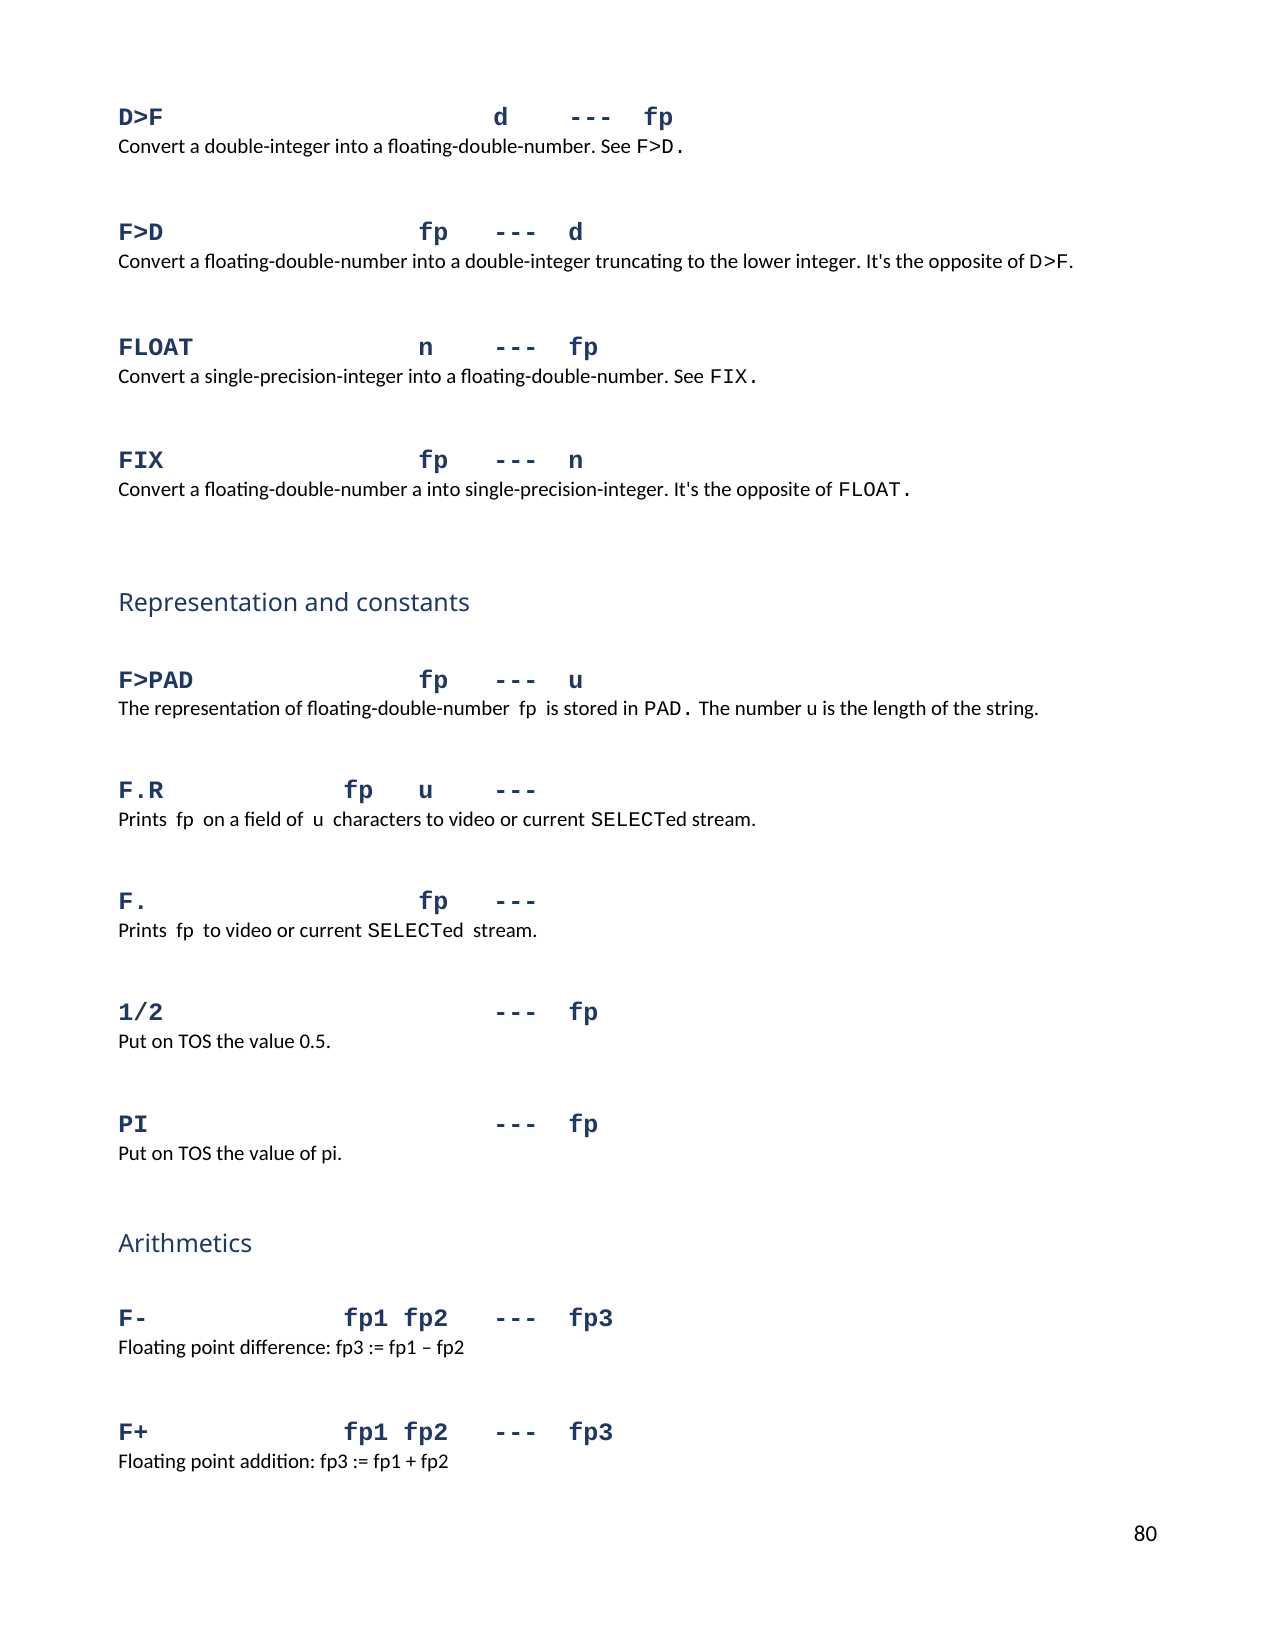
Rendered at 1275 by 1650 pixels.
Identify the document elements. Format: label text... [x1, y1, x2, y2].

text Floating point addition: fp3 := fp1 + fp2 [118, 1448, 1157, 1473]
text Floating point difference: fp3 := fp1 – fp2 [118, 1334, 1157, 1359]
subtitle PI --- fp [118, 1112, 1157, 1140]
text Prints fp on a field of u characters to video or current SELECTed stream. [118, 806, 1157, 833]
subtitle F>PAD fp --- u [118, 667, 1157, 696]
subtitle F- fp1 fp2 --- fp3 [118, 1306, 1157, 1334]
text Put on TOS the value 0.5. [118, 1028, 1157, 1053]
subtitle F>D fp --- d [118, 219, 1157, 248]
text Convert a single-precision-integer into a floating-double-number. See FIX. [118, 363, 1157, 389]
subtitle F.R fp u --- [118, 778, 1157, 806]
subtitle Representation and constants [118, 584, 1157, 618]
text The representation of floating-double-number fp is stored in PAD. The number u is the length of the string. [118, 696, 1157, 722]
text Convert a floating-double-number into a double-integer truncating to the lower integer. It's the opposite of D>F. [118, 248, 1157, 274]
subtitle F. fp --- [118, 889, 1157, 917]
text Convert a floating-double-number a into single-precision-integer. It's the opposite of FLOAT. [118, 476, 1157, 502]
text Convert a double-integer into a floating-double-number. See F>D. [118, 133, 1157, 159]
text Put on TOS the value of pi. [118, 1140, 1157, 1165]
subtitle 1/2 --- fp [118, 1000, 1157, 1028]
subtitle D>F d --- fp [118, 104, 1157, 133]
subtitle FIX fp --- n [118, 447, 1157, 476]
subtitle FLOAT n --- fp [118, 334, 1157, 363]
text Prints fp to video or current SELECTed stream. [118, 917, 1157, 944]
subtitle Arithmetics [118, 1226, 1157, 1259]
subtitle F+ fp1 fp2 --- fp3 [118, 1420, 1157, 1448]
